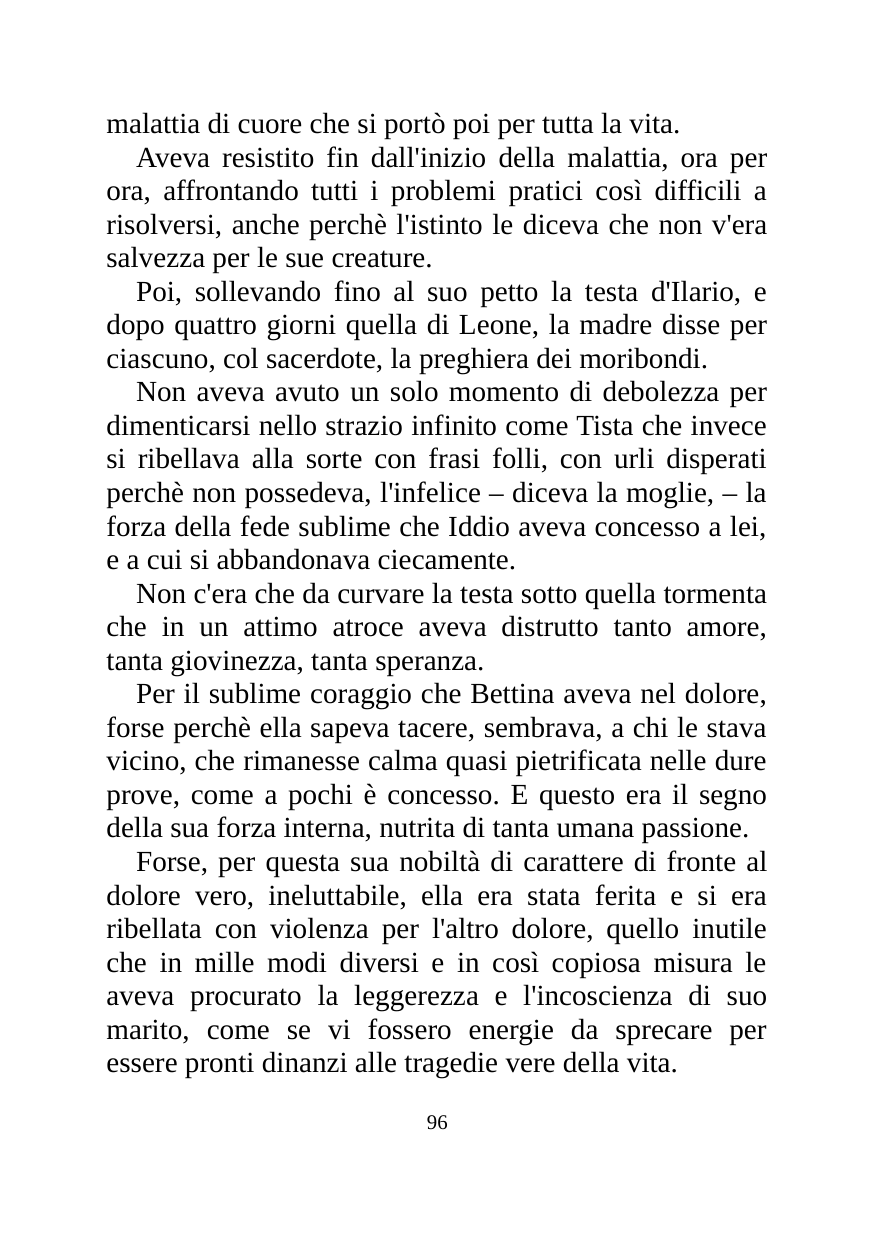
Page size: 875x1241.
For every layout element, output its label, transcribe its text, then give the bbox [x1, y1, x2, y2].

text Aveva resistito fin dall'inizio della malattia, ora per ora, affrontando tutti i problemi pratici così difficili a risolversi, anche perchè l'istinto le diceva che non v'era salvezza per le sue creature. [106, 140, 768, 274]
text Poi, sollevando fino al suo petto la testa d'Ilario, e dopo quattro giorni quella di Leone, la madre disse per ciascuno, col sacerdote, la preghiera dei moribondi. [106, 274, 768, 374]
text Non c'era che da curvare la testa sotto quella tormenta che in un attimo atroce aveva distrutto tanto amore, tanta giovinezza, tanta speranza. [106, 576, 768, 676]
text Per il sublime coraggio che Bettina aveva nel dolore, forse perchè ella sapeva tacere, sembrava, a chi le stava vicino, che rimanesse calma quasi pietrificata nelle dure prove, come a pochi è concesso. E questo era il segno della sua forza interna, nutrita di tanta umana passione. [106, 676, 768, 844]
text Forse, per questa sua nobiltà di carattere di fronte al dolore vero, ineluttabile, ella era stata ferita e si era ribellata con violenza per l'altro dolore, quello inutile che in mille modi diversi e in così copiosa misura le aveva procurato la leggerezza e l'incoscienza di suo marito, come se vi fossero energie da sprecare per essere pronti dinanzi alle tragedie vere della vita. [106, 844, 768, 1079]
text malattia di cuore che si portò poi per tutta la vita. [106, 106, 768, 140]
text Non aveva avuto un solo momento di debolezza per dimenticarsi nello strazio infinito come Tista che invece si ribellava alla sorte con frasi folli, con urli disperati perchè non possedeva, l'infelice – diceva la moglie, – la forza della fede sublime che Iddio aveva concesso a lei, e a cui si abbandonava ciecamente. [106, 374, 768, 576]
